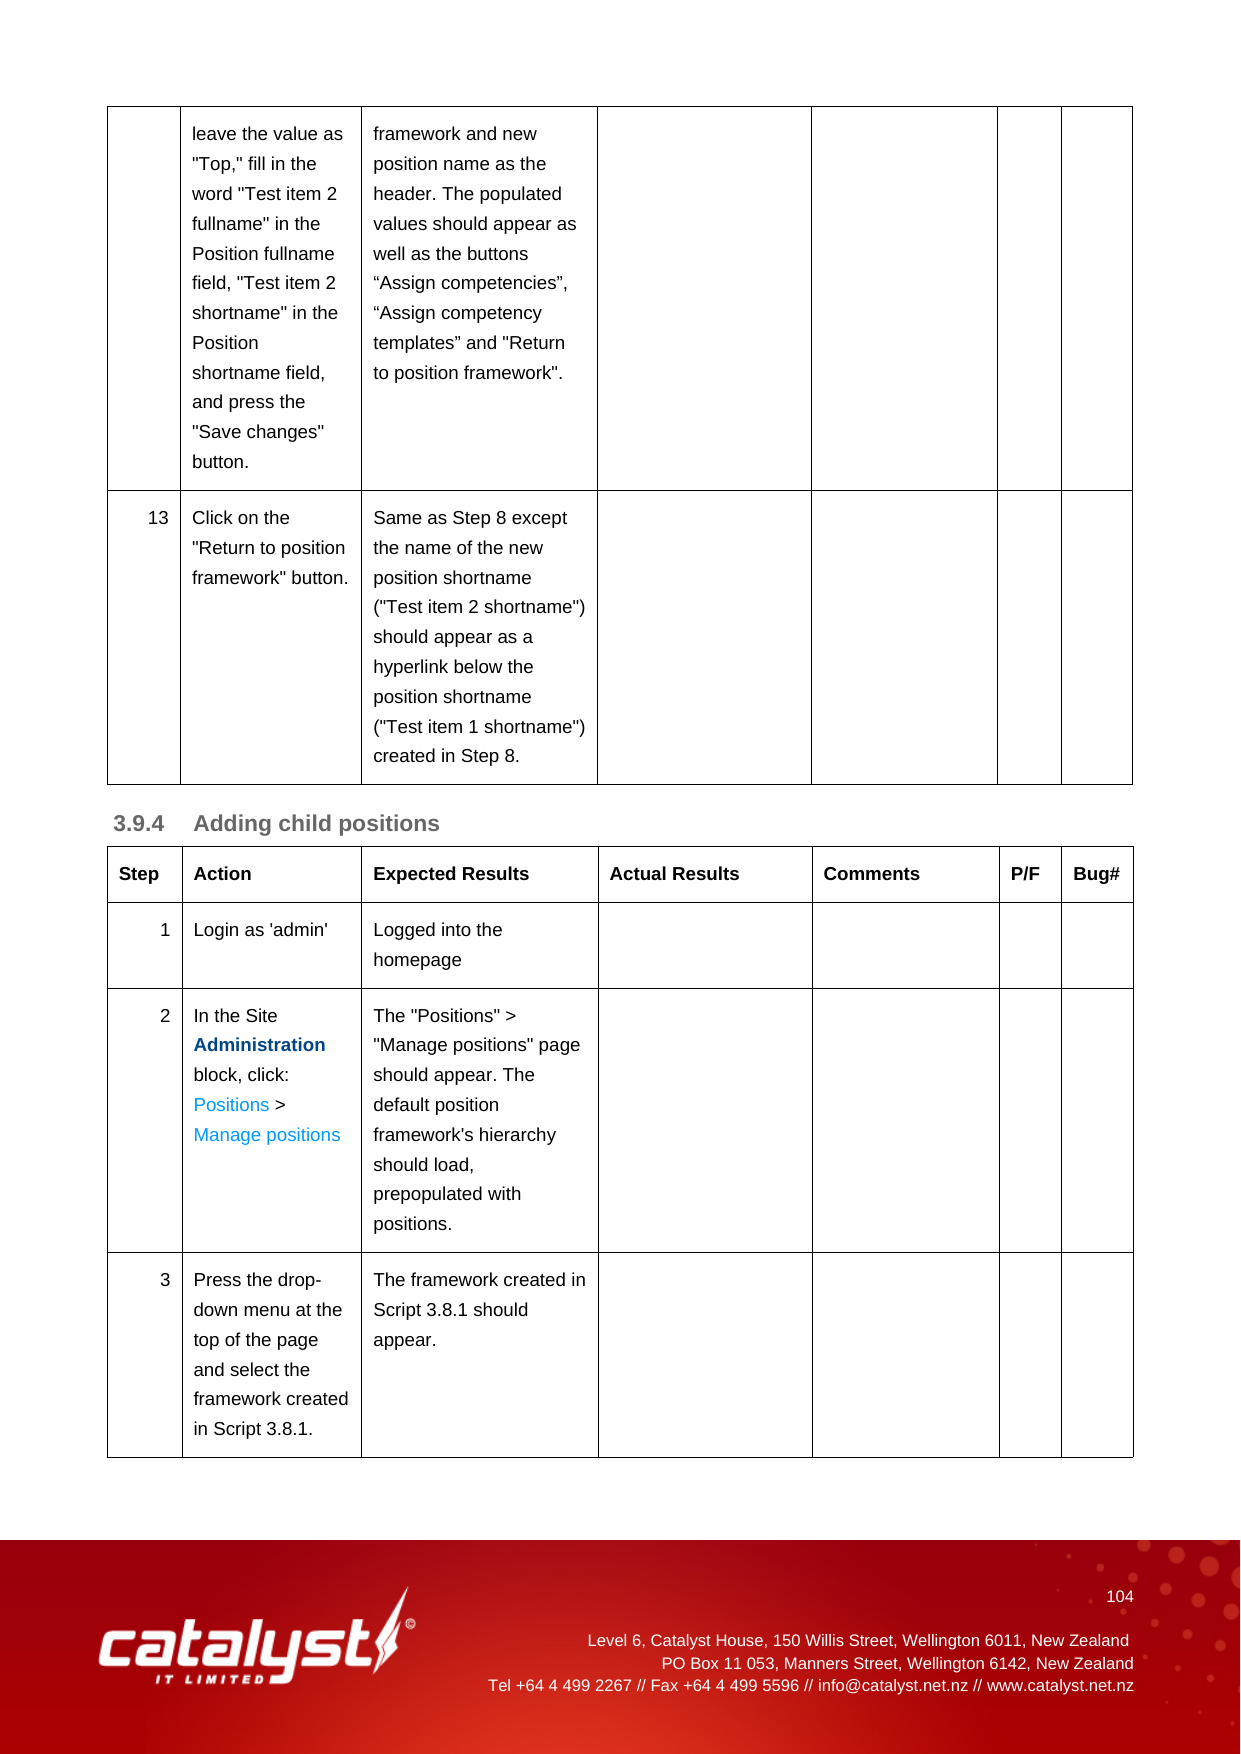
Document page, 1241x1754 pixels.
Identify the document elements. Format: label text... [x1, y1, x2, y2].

table_header Action [183, 847, 361, 902]
table_cell [813, 1253, 999, 1457]
table_cell Logged into the homepage [362, 903, 598, 987]
table_cell [1062, 989, 1133, 1252]
table_cell In the Site Administration block, click: Positions > Manage positions [183, 989, 361, 1252]
table_cell leave the value as "Top," fill in the word "Test item 2 fullname" in the Position fullname field, "Test item 2 shortname" in the Position shortname field, and press the "Save changes" button. [181, 107, 361, 490]
table_cell [813, 903, 999, 987]
table_cell Same as Step 8 except the name of the new position shortname ("Test item 2 shortname") should appear as a hyperlink below the position shortname ("Test item 1 shortname") created in Step 8. [362, 491, 597, 784]
table_cell [599, 989, 812, 1252]
subtitle Adding child positions [107, 811, 1103, 837]
table_cell [598, 107, 811, 490]
table_cell [998, 107, 1061, 490]
table_cell Login as 'admin' [183, 903, 361, 987]
table_cell [108, 107, 180, 490]
table_cell [1062, 903, 1133, 987]
table_cell [812, 107, 997, 490]
table_cell [598, 491, 811, 784]
table_header Bug# [1062, 847, 1133, 902]
table_cell [1000, 1253, 1061, 1457]
table_cell 1 [108, 903, 182, 987]
table_cell The "Positions" > "Manage positions" page should appear. The default position framework's hierarchy should load, prepopulated with positions. [362, 989, 598, 1252]
table_cell [1062, 1253, 1133, 1457]
table_cell [812, 491, 997, 784]
table_cell 13 [108, 491, 180, 784]
table_cell [1062, 107, 1132, 490]
table_cell [599, 903, 812, 987]
table_cell [1062, 491, 1132, 784]
table_header Comments [813, 847, 999, 902]
table_cell 2 [108, 989, 182, 1252]
picture [0, 1540, 1241, 1754]
table_header Actual Results [599, 847, 812, 902]
table_cell Press the drop-down menu at the top of the page and select the framework created in Script 3.8.1. [183, 1253, 361, 1457]
table_cell [599, 1253, 812, 1457]
table_cell [1000, 903, 1061, 987]
table_cell 3 [108, 1253, 182, 1457]
table_cell [1000, 989, 1061, 1252]
table_cell Click on the "Return to position framework" button. [181, 491, 361, 784]
table_header P/F [1000, 847, 1061, 902]
table_cell The framework created in Script 3.8.1 should appear. [362, 1253, 598, 1457]
table_cell [813, 989, 999, 1252]
table_cell [998, 491, 1061, 784]
table_header Step [108, 847, 182, 902]
table_cell framework and new position name as the header. The populated values should appear as well as the buttons “Assign competencies”, “Assign competency templates” and "Return to position framework". [362, 107, 597, 490]
table_header Expected Results [362, 847, 598, 902]
